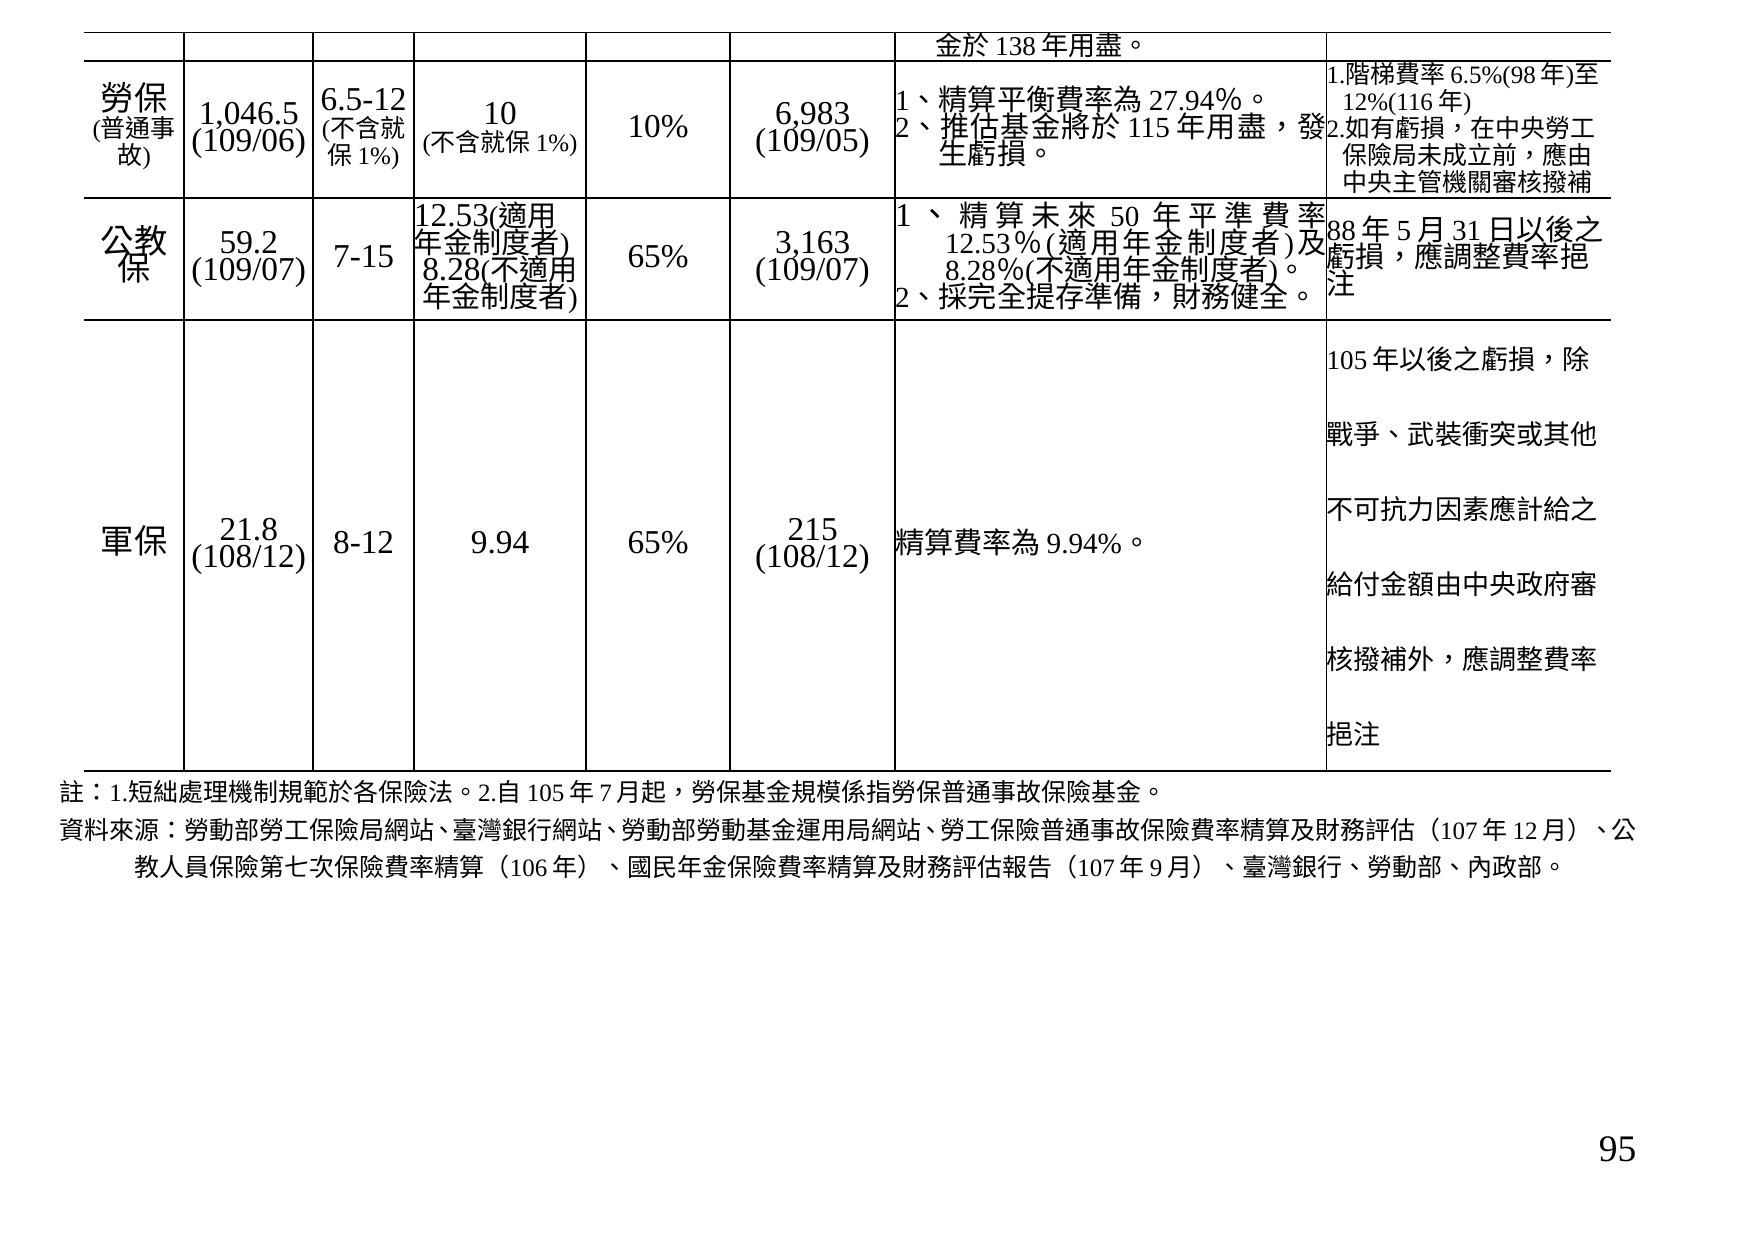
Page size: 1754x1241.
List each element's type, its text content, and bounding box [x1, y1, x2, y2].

table_cell 公教保 [84, 199, 183, 319]
table_cell 10% [587, 62, 729, 197]
table_cell 21.8 (108/12) [185, 321, 312, 770]
table_cell 12.53(適用年金制度者) 8.28(不適用年金制度者) [415, 199, 585, 319]
table_cell [314, 33, 413, 60]
table_cell 1、精算未來50年平準費率12.53％(適用年金制度者)及8.28％(不適用年金制度者)。 2、採完全提存準備，財務健全。 [896, 199, 1326, 319]
table_cell 勞保(普通事故) [84, 62, 183, 197]
table_cell 7-15 [314, 199, 413, 319]
table_cell 9.94 [415, 321, 585, 770]
table_cell 8-12 [314, 321, 413, 770]
table_cell 65% [587, 321, 729, 770]
table_cell [1327, 33, 1611, 60]
table_cell 65% [587, 199, 729, 319]
table_cell 精算費率為9.94%。 [896, 321, 1326, 770]
table_cell 88年5月31日以後之虧損，應調整費率挹注 [1327, 199, 1611, 319]
table_cell 1.階梯費率6.5%(98年)至12%(116年) 2.如有虧損，在中央勞工保險局未成立前，應由中央主管機關審核撥補 [1327, 62, 1611, 197]
table_cell [185, 33, 312, 60]
text 資料來源：勞動部勞工保險局網站、臺灣銀行網站、勞動部勞動基金運用局網站、勞工保險普通事故保險費率精算及財務評估（107年12月）、公教人員保險第七次保險費率精算（106年）、國民年金保險費率精算及財務評估報告（107年9月）、臺灣銀行、勞動部、內政部。 [59, 809, 1636, 884]
table_cell 1,046.5 (109/06) [185, 62, 312, 197]
table_cell 6.5-12 (不含就保1%) [314, 62, 413, 197]
text 註：1.短絀處理機制規範於各保險法。2.自105年7月起，勞保基金規模係指勞保普通事故保險基金。 [59, 772, 1636, 809]
table_cell 1、精算平衡費率為27.94％。 2、推估基金將於115年用盡，發生虧損。 [896, 62, 1326, 197]
table_cell [731, 33, 894, 60]
table_cell 3,163 (109/07) [731, 199, 894, 319]
table_cell 金於138年用盡。 [896, 33, 1326, 60]
table_cell [84, 33, 183, 60]
table_cell 10 (不含就保1%) [415, 62, 585, 197]
table_cell 軍保 [84, 321, 183, 770]
table_cell [415, 33, 585, 60]
table_cell 105年以後之虧損，除戰爭、武裝衝突或其他不可抗力因素應計給之給付金額由中央政府審核撥補外，應調整費率挹注 [1327, 321, 1611, 770]
table_cell 215 (108/12) [731, 321, 894, 770]
table_cell 6,983 (109/05) [731, 62, 894, 197]
table_cell 59.2 (109/07) [185, 199, 312, 319]
table_cell [587, 33, 729, 60]
